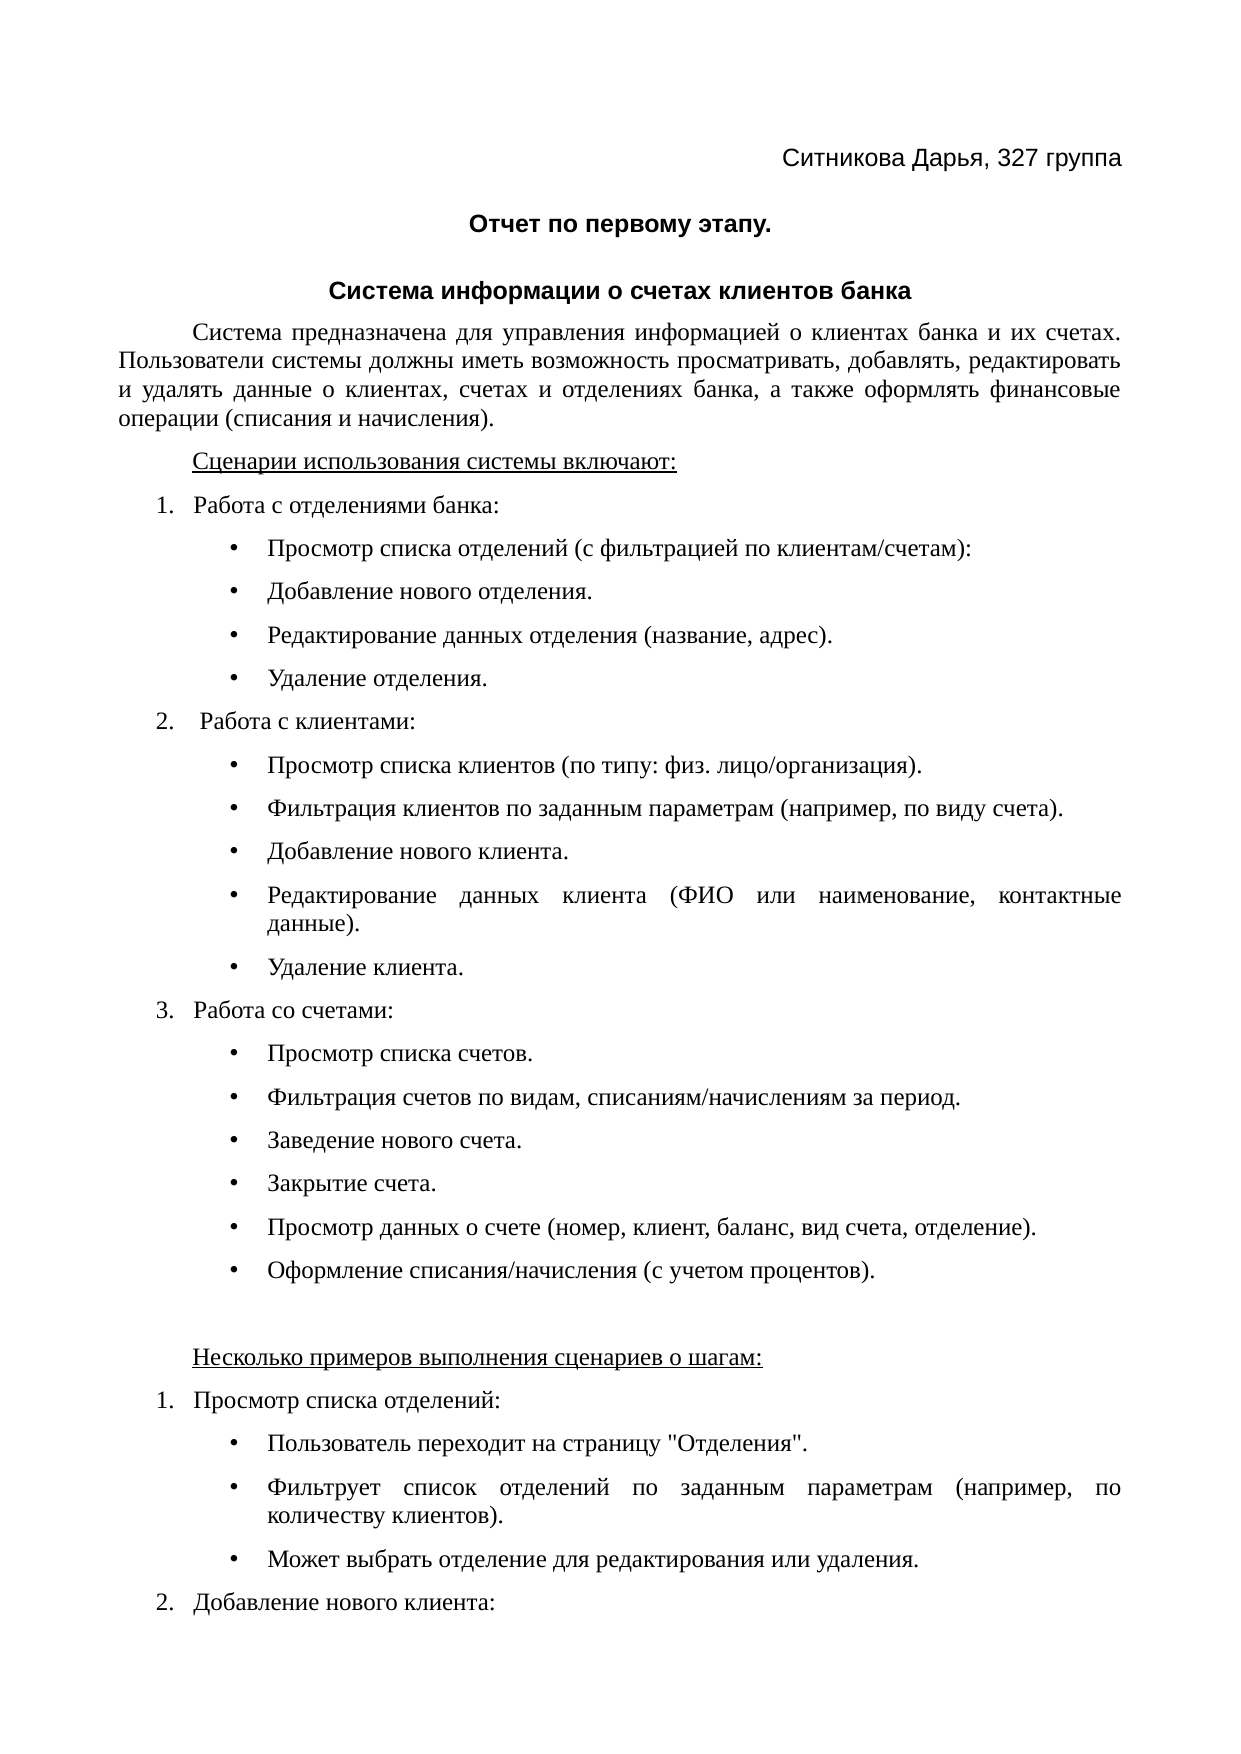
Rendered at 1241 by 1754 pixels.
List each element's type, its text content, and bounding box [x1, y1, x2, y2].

list Просмотр списка отделений (с фильтрацией по клиентам/счетам): [229, 533, 1122, 562]
list Удаление отделения. [229, 663, 1122, 692]
subtitle Отчет по первому этапу. [118, 209, 1122, 238]
list Закрытие счета. [229, 1168, 1122, 1197]
list Просмотр списка клиентов (по типу: физ. лицо/организация). [229, 750, 1122, 778]
list Пользователь переходит на страницу "Отделения". [229, 1428, 1122, 1457]
list Фильтрация счетов по видам, списаниям/начислениям за период. [229, 1082, 1122, 1111]
text Несколько примеров выполнения сценариев о шагам: [118, 1342, 1122, 1371]
list Работа с клиентами: [156, 706, 1122, 735]
list Редактирование данных отделения (название, адрес). [229, 620, 1122, 648]
list Просмотр данных о счете (номер, клиент, баланс, вид счета, отделение). [229, 1212, 1122, 1241]
list Работа с отделениями банка: [156, 490, 1122, 518]
list Фильтрация клиентов по заданным параметрам (например, по виду счета). [229, 793, 1122, 822]
list Добавление нового отделения. [229, 576, 1122, 605]
subtitle Система информации о счетах клиентов банка [118, 276, 1122, 304]
text Система предназначена для управления информацией о клиентах банка и их счетах. Пользователи системы должны иметь возможность просматривать, добавлять, редактировать и удалять данные о клиентах, счетах и отделениях банка, а также оформлять финансовые операции (списания и начисления). [118, 317, 1122, 432]
list Добавление нового клиента. [229, 836, 1122, 865]
list Фильтрует список отделений по заданным параметрам (например, по количеству клиентов). [229, 1472, 1122, 1529]
list Заведение нового счета. [229, 1125, 1122, 1154]
list Просмотр списка счетов. [229, 1038, 1122, 1067]
list Редактирование данных клиента (ФИО или наименование, контактные данные). [229, 880, 1122, 937]
text Сценарии использования системы включают: [118, 446, 1122, 475]
list Удаление клиента. [229, 952, 1122, 981]
subtitle Ситникова Дарья, 327 группа [118, 143, 1122, 172]
list Работа со счетами: [156, 995, 1122, 1024]
list Добавление нового клиента: [156, 1587, 1122, 1616]
list Может выбрать отделение для редактирования или удаления. [229, 1544, 1122, 1573]
list Оформление списания/начисления (с учетом процентов). [229, 1255, 1122, 1284]
list Просмотр списка отделений: [156, 1385, 1122, 1414]
